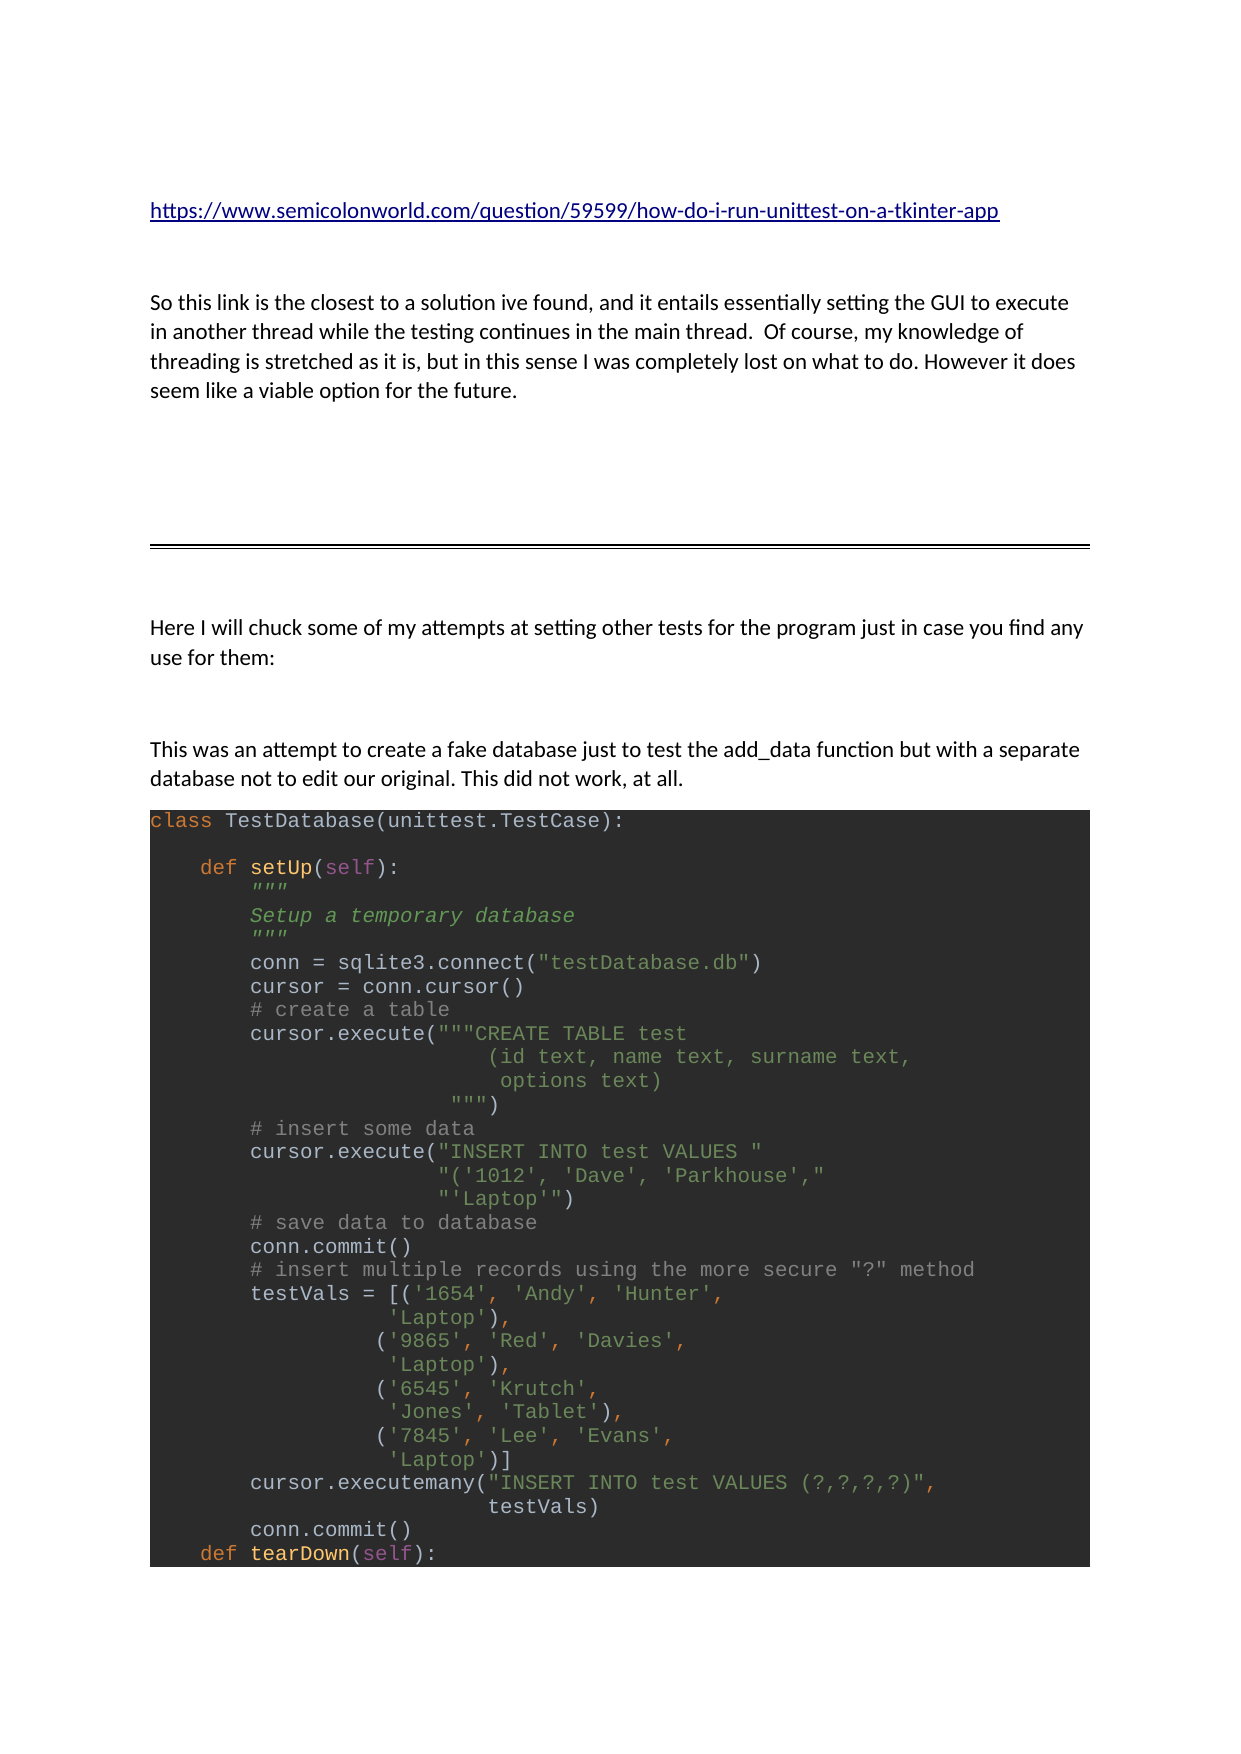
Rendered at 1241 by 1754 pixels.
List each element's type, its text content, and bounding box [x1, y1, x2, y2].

text Here I will chuck some of my attempts at setting other tests for the program just in case you find any use for them: [150, 613, 1090, 671]
text https://www.semicolonworld.com/question/59599/how-do-i-run-unittest-on-a-tkinter-app [150, 196, 1090, 224]
text This was an attempt to create a fake database just to test the add_data function but with a separate database not to edit our original. This did not work, at all. [150, 735, 1090, 792]
text class TestDatabase(unittest.TestCase): def setUp(self): """ Setup a temporary database """ conn = sqlite3.connect("testDatabase.db") cursor = conn.cursor() # create a table cursor.execute("""CREATE TABLE test (id text, name text, surname text, options text) """) # insert some data cursor.execute("INSERT INTO test VALUES " "('1012', 'Dave', 'Parkhouse'," "'Laptop'") # save data to database conn.commit() # insert multiple records using the more secure "?" method testVals = [('1654', 'Andy', 'Hunter', 'Laptop'), ('9865', 'Red', 'Davies', 'Laptop'), ('6545', 'Krutch', 'Jones', 'Tablet'), ('7845', 'Lee', 'Evans', 'Laptop')] cursor.executemany("INSERT INTO test VALUES (?,?,?,?)", testVals) conn.commit() def tearDown(self): [150, 810, 1090, 1567]
text So this link is the closest to a solution ive found, and it entails essentially setting the GUI to execute in another thread while the testing continues in the main thread. Of course, my knowledge of threading is stretched as it is, but in this sense I was completely lost on what to do. However it does seem like a viable option for the future. [150, 288, 1090, 404]
